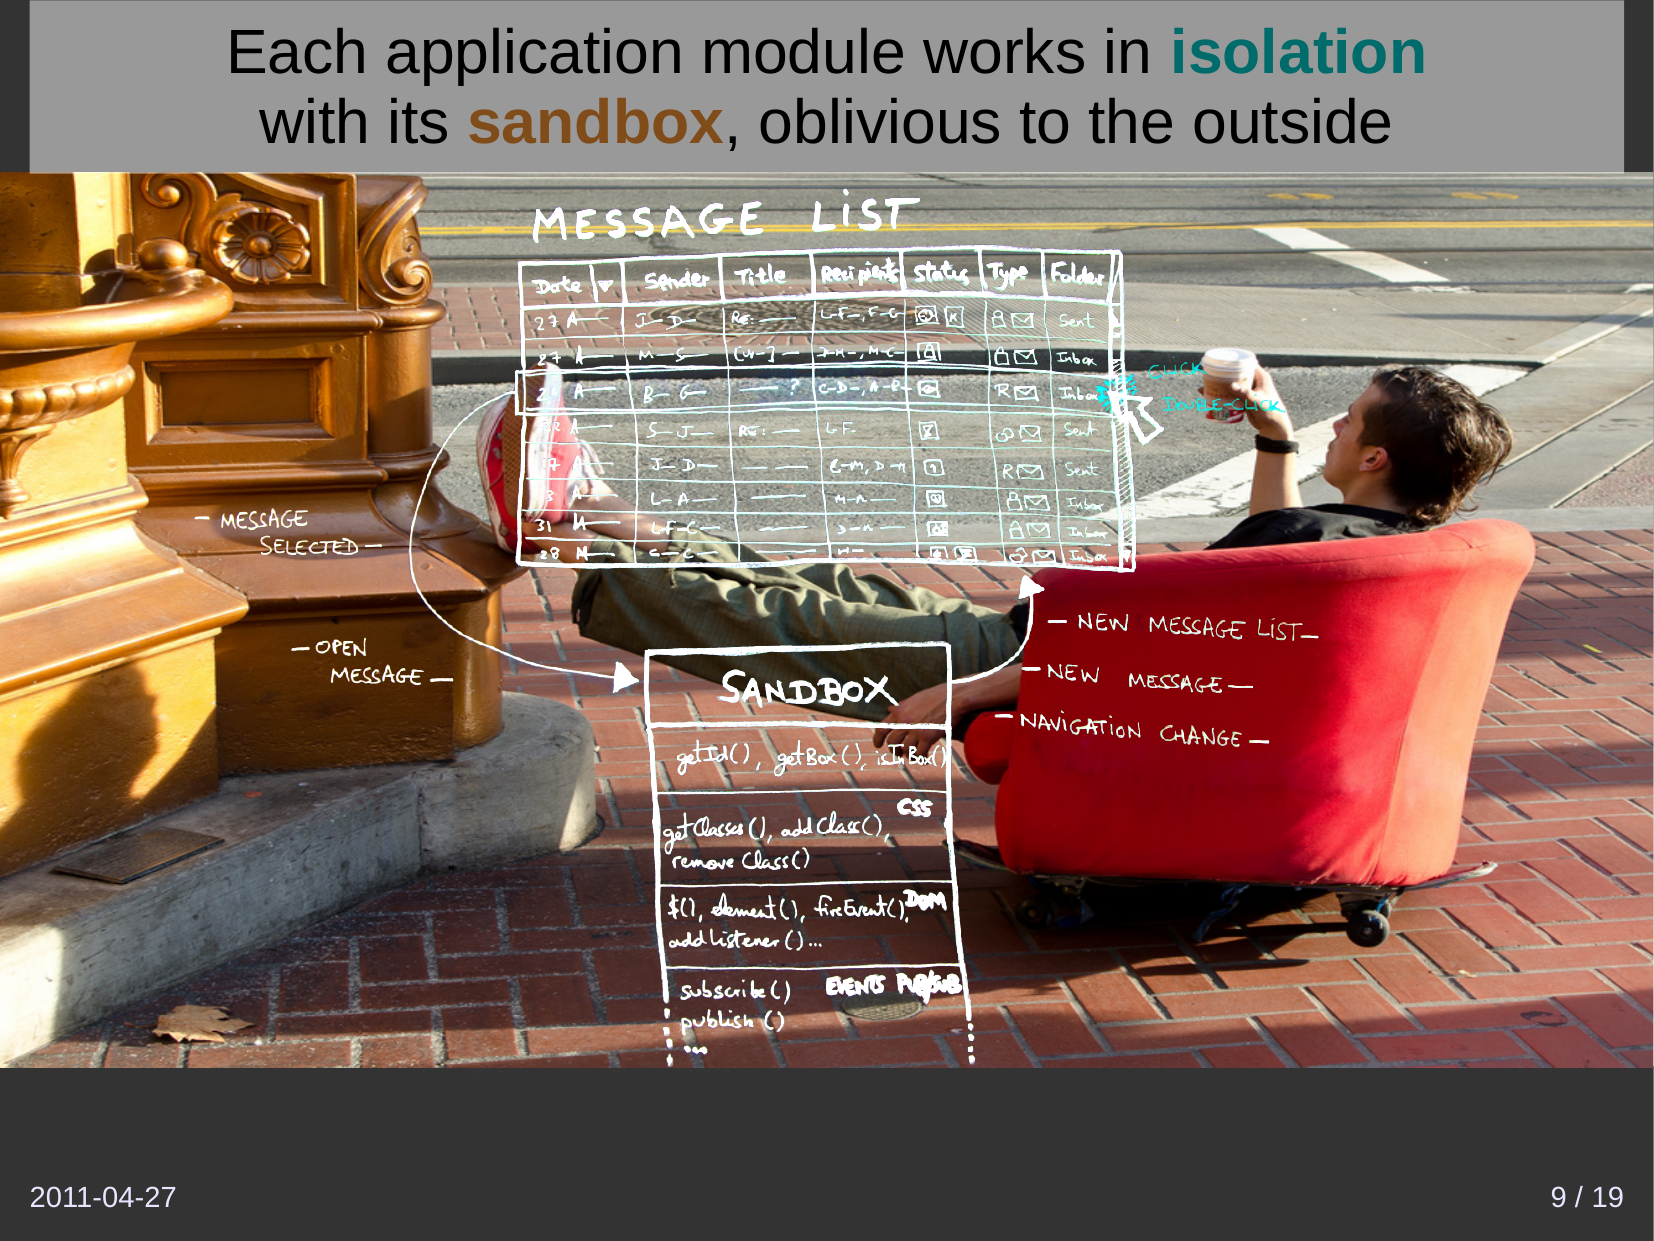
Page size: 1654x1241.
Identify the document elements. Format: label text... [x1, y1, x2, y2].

picture [0, 0, 1654, 1241]
title Each application module works in isolation with its sandbox, oblivious to the outside [29, 0, 1625, 174]
